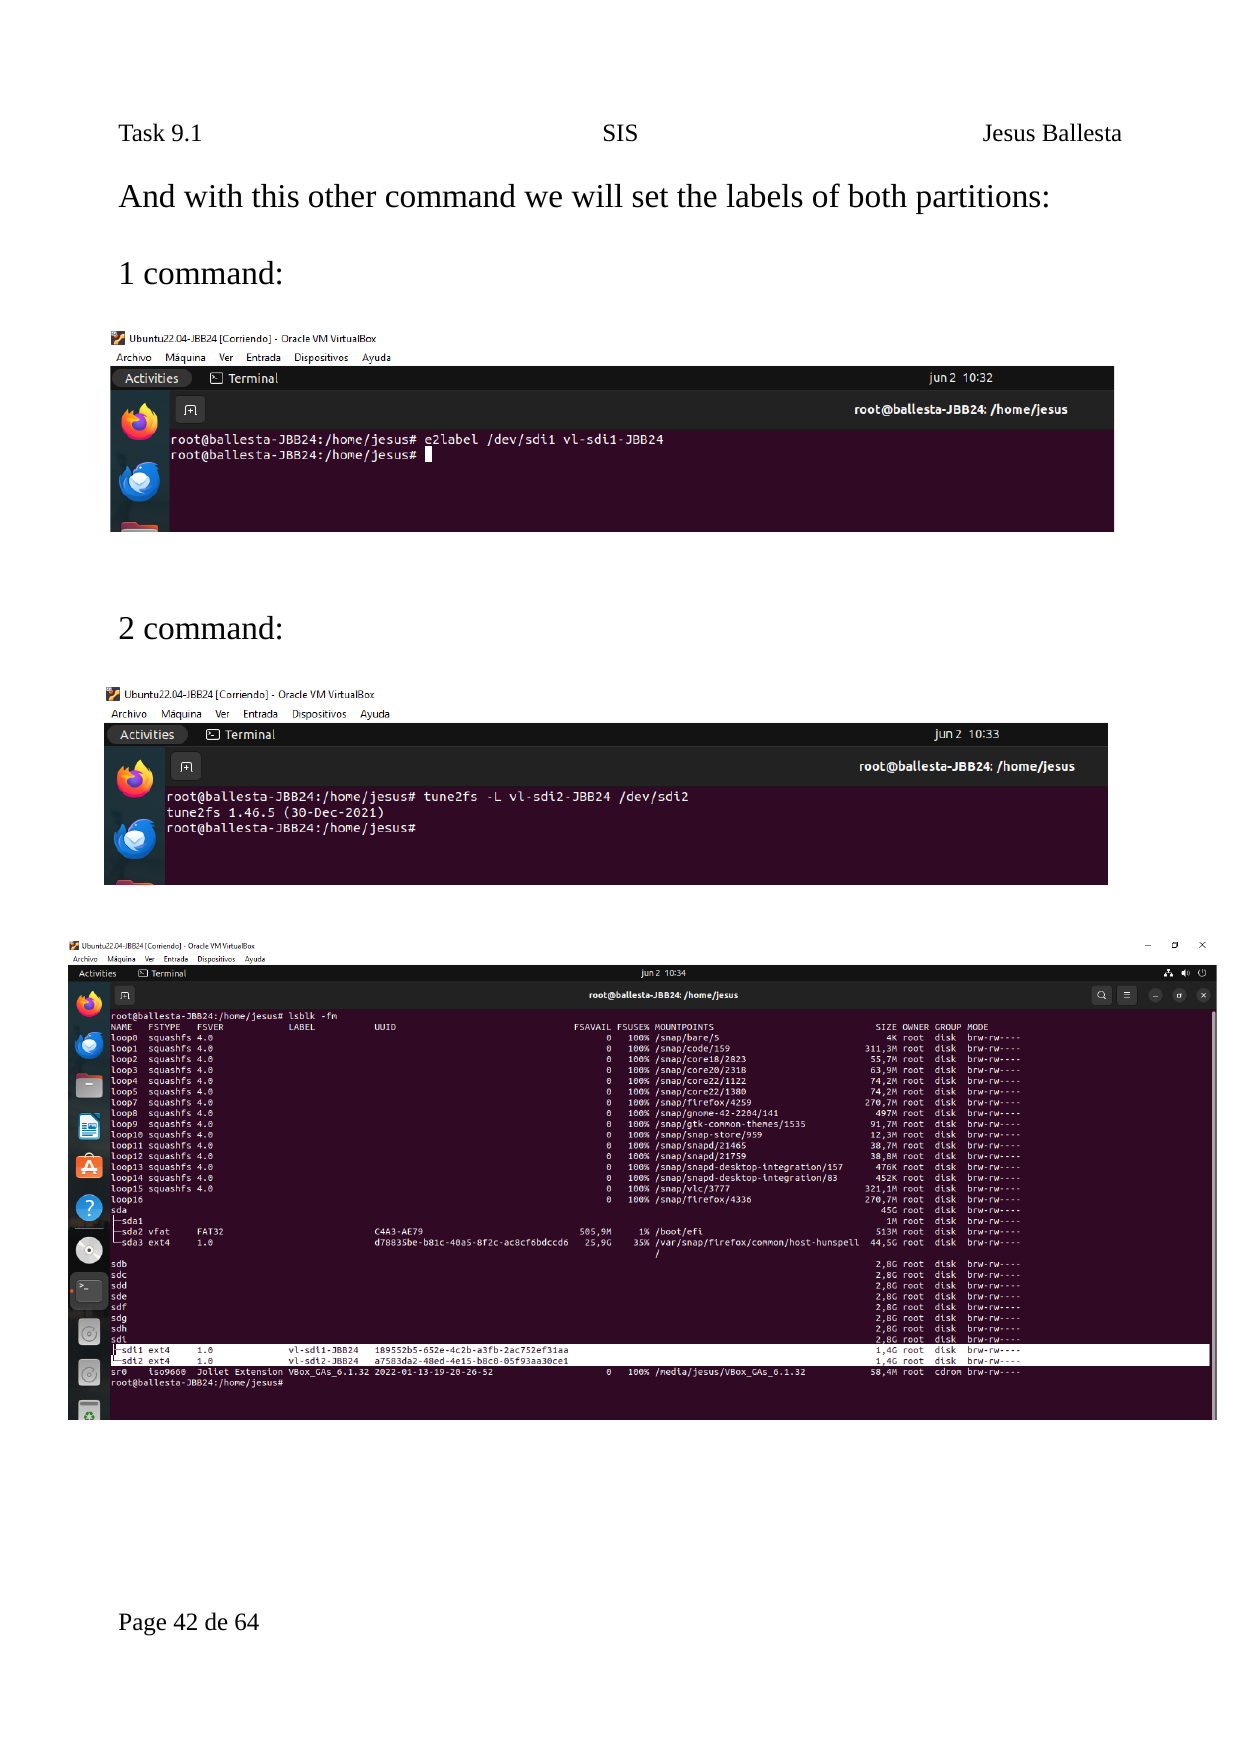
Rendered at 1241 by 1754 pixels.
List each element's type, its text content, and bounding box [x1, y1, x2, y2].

picture [104, 684, 1108, 885]
text And with this other command we will set the labels of both partitions: [118, 176, 1122, 215]
picture [110, 329, 1115, 532]
picture [68, 941, 1217, 1420]
text 1 command: [118, 253, 1122, 291]
text 2 command: [118, 608, 1122, 646]
